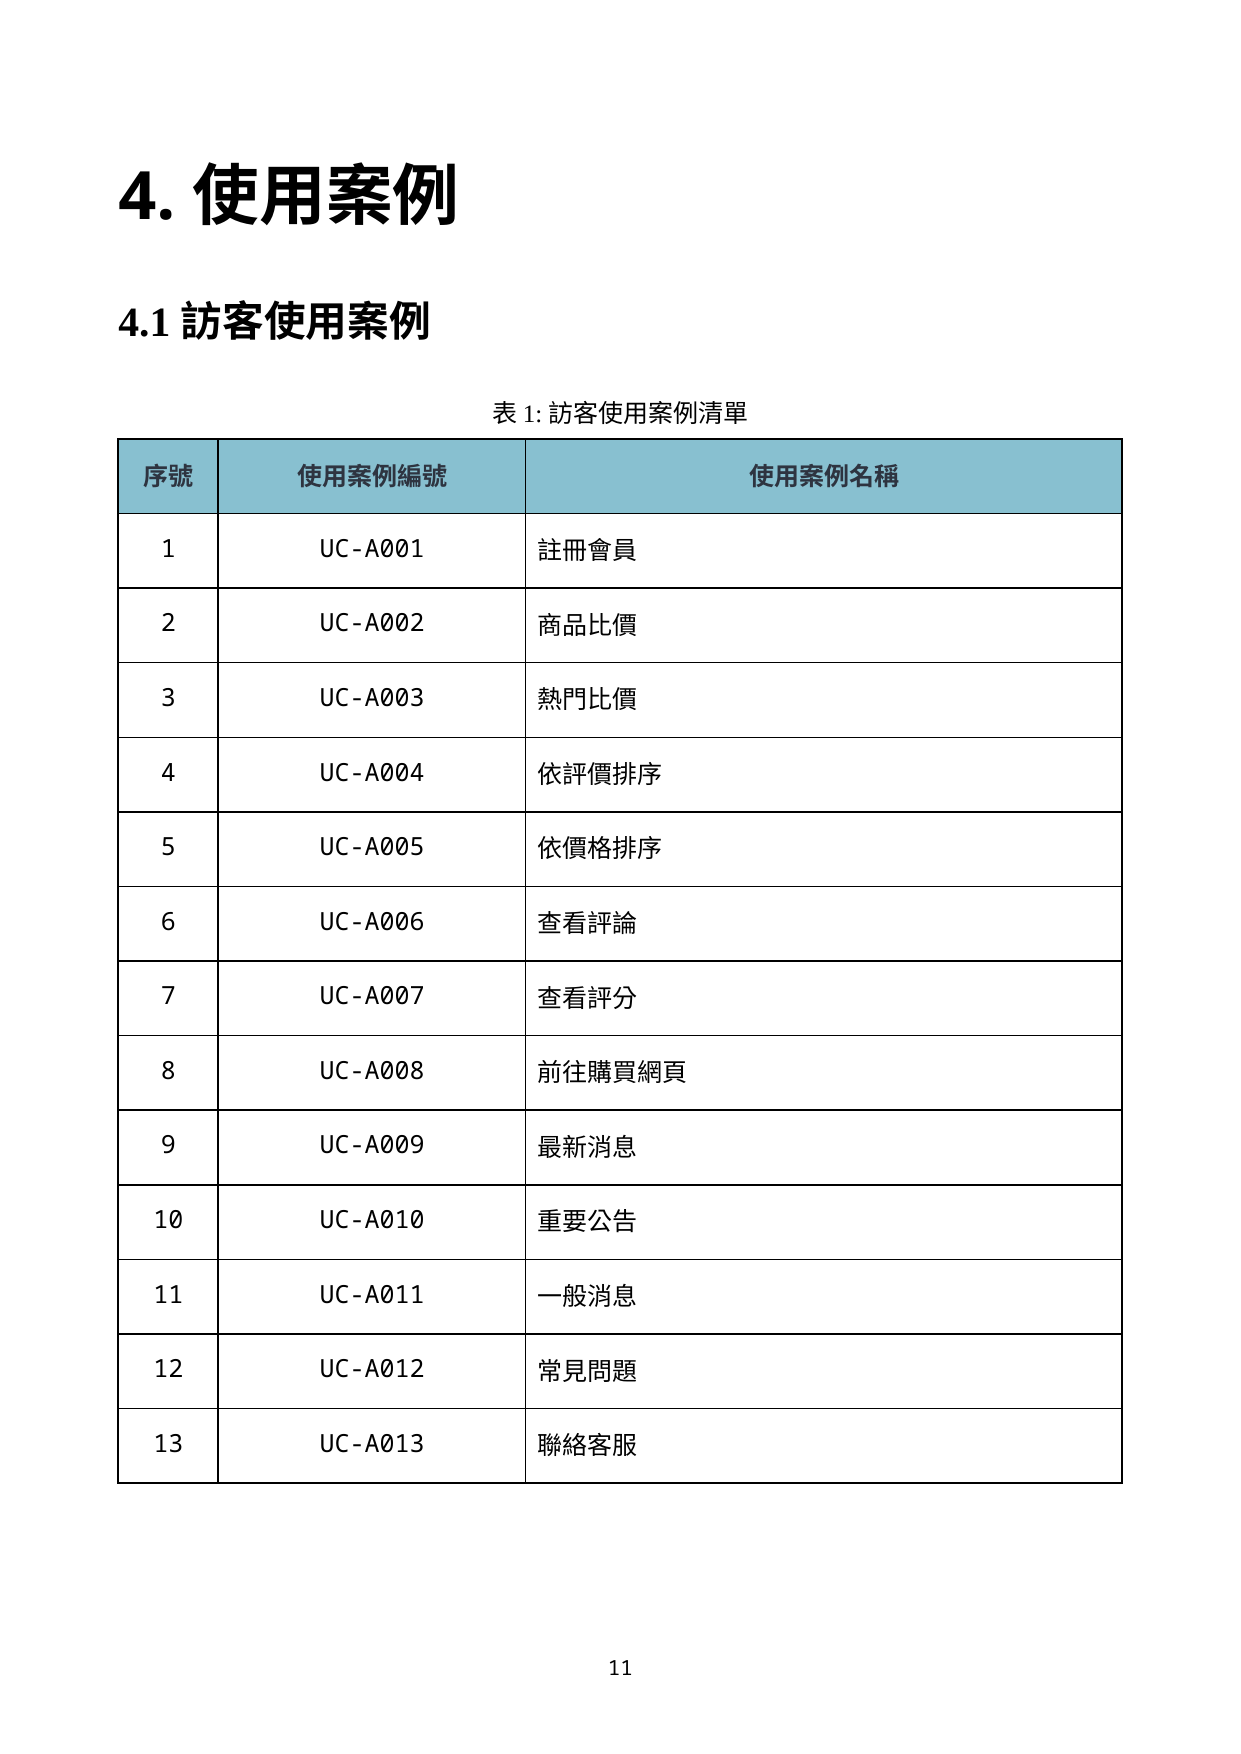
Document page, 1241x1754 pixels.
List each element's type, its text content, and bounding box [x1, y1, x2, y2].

table_header 序號 [119, 440, 217, 513]
subtitle 4. 使用案例 [118, 142, 1122, 239]
table_cell UC-A007 [219, 962, 525, 1035]
table_cell UC-A012 [219, 1335, 525, 1408]
table_cell UC-A013 [219, 1409, 525, 1482]
table_cell 7 [119, 962, 217, 1035]
table_cell UC-A005 [219, 813, 525, 886]
table_cell 一般消息 [526, 1260, 1121, 1333]
table_cell 12 [119, 1335, 217, 1408]
table_cell 依價格排序 [526, 813, 1121, 886]
table_cell 2 [119, 589, 217, 662]
table_cell 5 [119, 813, 217, 886]
table_cell 10 [119, 1186, 217, 1258]
table_cell 4 [119, 738, 217, 811]
table_cell 常見問題 [526, 1335, 1121, 1408]
table_cell 6 [119, 887, 217, 960]
table_cell UC-A008 [219, 1036, 525, 1109]
table_cell UC-A003 [219, 663, 525, 736]
table_header 使用案例名稱 [526, 440, 1121, 513]
table_cell UC-A006 [219, 887, 525, 960]
table_cell 商品比價 [526, 589, 1121, 662]
table_header 使用案例編號 [219, 440, 525, 513]
subtitle 4.1 訪客使用案例 [118, 288, 1122, 349]
table_cell 9 [119, 1111, 217, 1184]
table_cell 最新消息 [526, 1111, 1121, 1184]
table_cell UC-A011 [219, 1260, 525, 1333]
table_cell UC-A010 [219, 1186, 525, 1258]
table_cell 熱門比價 [526, 663, 1121, 736]
table_cell 查看評論 [526, 887, 1121, 960]
table_cell 聯絡客服 [526, 1409, 1121, 1482]
table_cell 查看評分 [526, 962, 1121, 1035]
table_cell 依評價排序 [526, 738, 1121, 811]
table_cell 前往購買網頁 [526, 1036, 1121, 1109]
table_cell 11 [119, 1260, 217, 1333]
table_cell 重要公告 [526, 1186, 1121, 1258]
text 表 1: 訪客使用案例清單 [118, 393, 1122, 429]
table_cell 8 [119, 1036, 217, 1109]
table_cell 3 [119, 663, 217, 736]
table_cell 13 [119, 1409, 217, 1482]
table_cell UC-A002 [219, 589, 525, 662]
table_cell UC-A001 [219, 514, 525, 587]
table_cell UC-A009 [219, 1111, 525, 1184]
table_cell 註冊會員 [526, 514, 1121, 587]
table_cell UC-A004 [219, 738, 525, 811]
table_cell 1 [119, 514, 217, 587]
